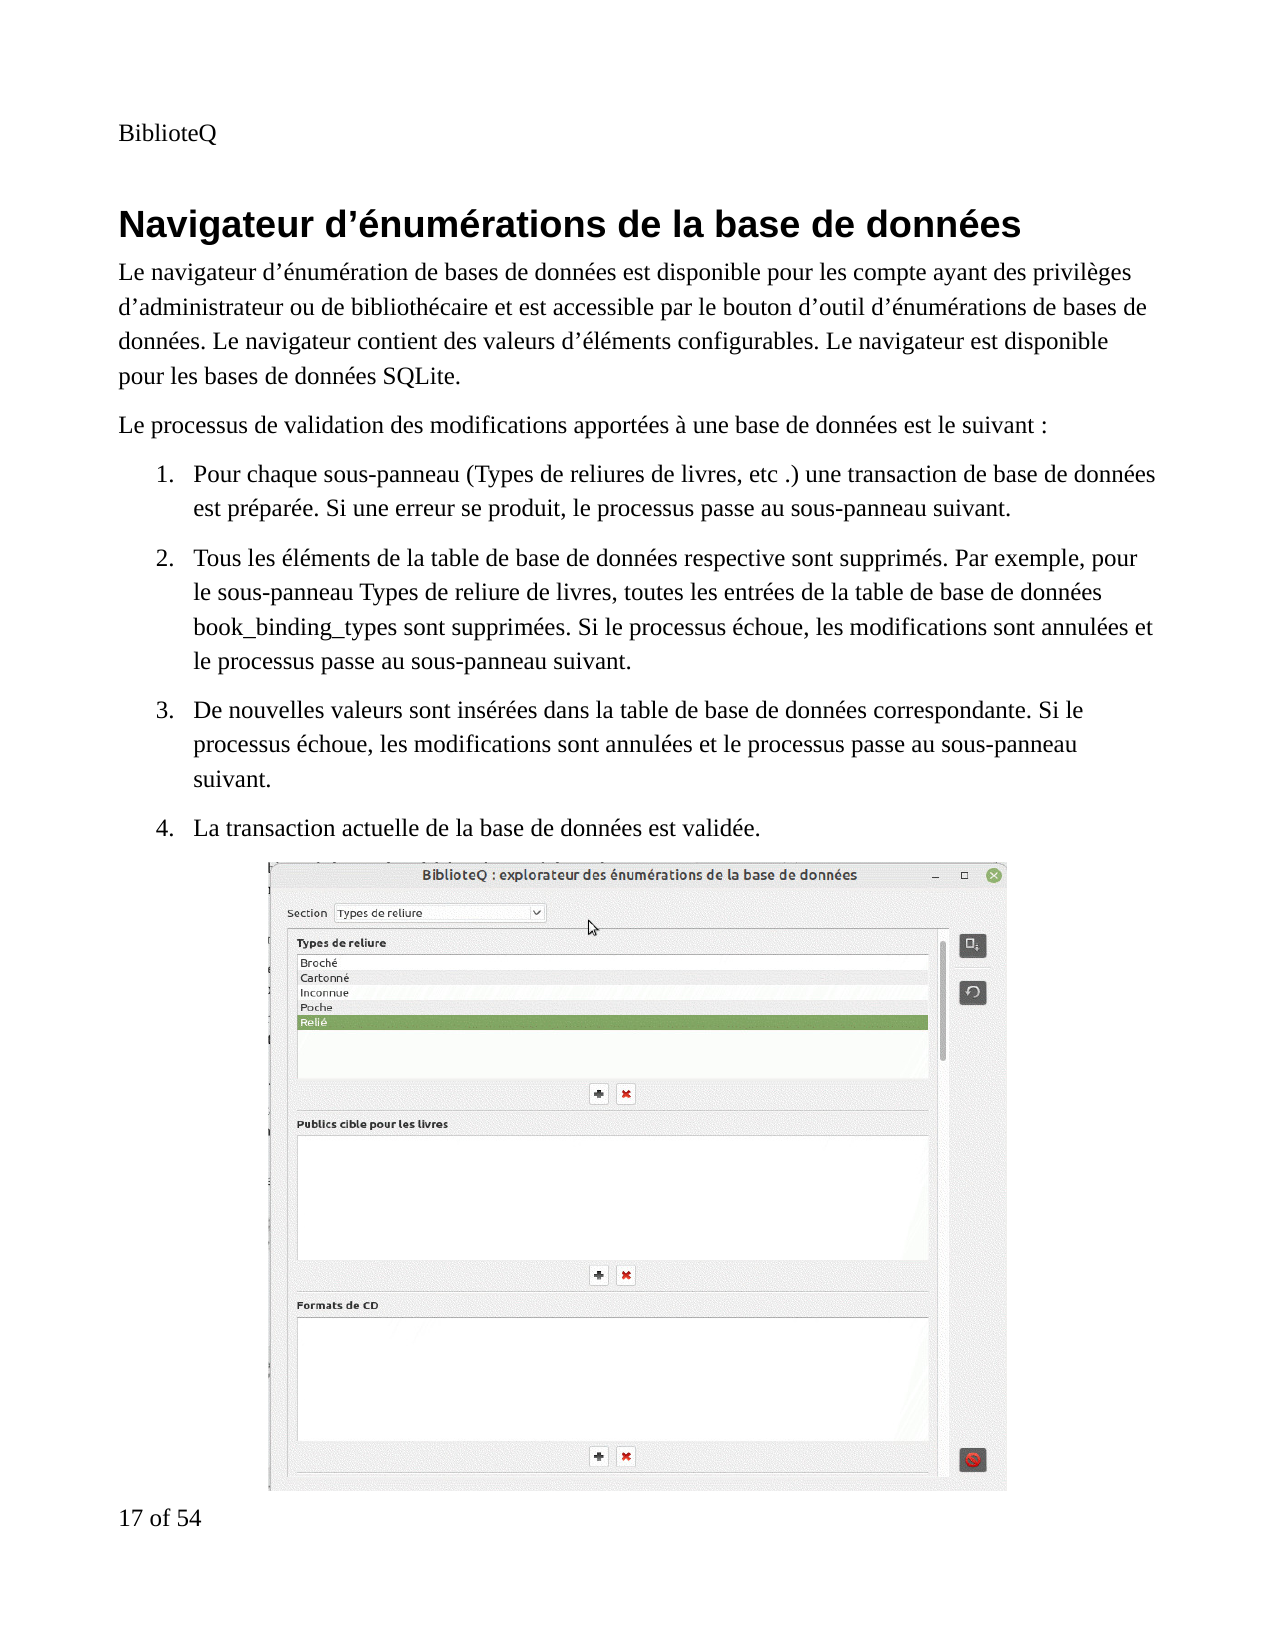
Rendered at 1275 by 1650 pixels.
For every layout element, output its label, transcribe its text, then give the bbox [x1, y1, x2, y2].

subtitle Navigateur d’énumérations de la base de données [118, 201, 1157, 245]
list Tous les éléments de la table de base de données respective sont supprimés. Par exemple, pour le sous-panneau Types de reliure de livres, toutes les entrées de la table de base de données book_binding_types sont supprimées. Si le processus échoue, les modifications sont annulées et le processus passe au sous-panneau suivant. [156, 543, 1157, 675]
list La transaction actuelle de la base de données est validée. [156, 813, 1157, 842]
list De nouvelles valeurs sont insérées dans la table de base de données correspondante. Si le processus échoue, les modifications sont annulées et le processus passe au sous-panneau suivant. [156, 695, 1157, 793]
picture [268, 862, 1007, 1491]
text Le navigateur d’énumération de bases de données est disponible pour les compte ayant des privilèges d’administrateur ou de bibliothécaire et est accessible par le bouton d’outil d’énumérations de bases de données. Le navigateur contient des valeurs d’éléments configurables. Le navigateur est disponible pour les bases de données SQLite. [118, 257, 1157, 390]
text Le processus de validation des modifications apportées à une base de données est le suivant : [118, 410, 1157, 439]
list Pour chaque sous-panneau (Types de reliures de livres, etc .) une transaction de base de données est préparée. Si une erreur se produit, le processus passe au sous-panneau suivant. [156, 459, 1157, 522]
